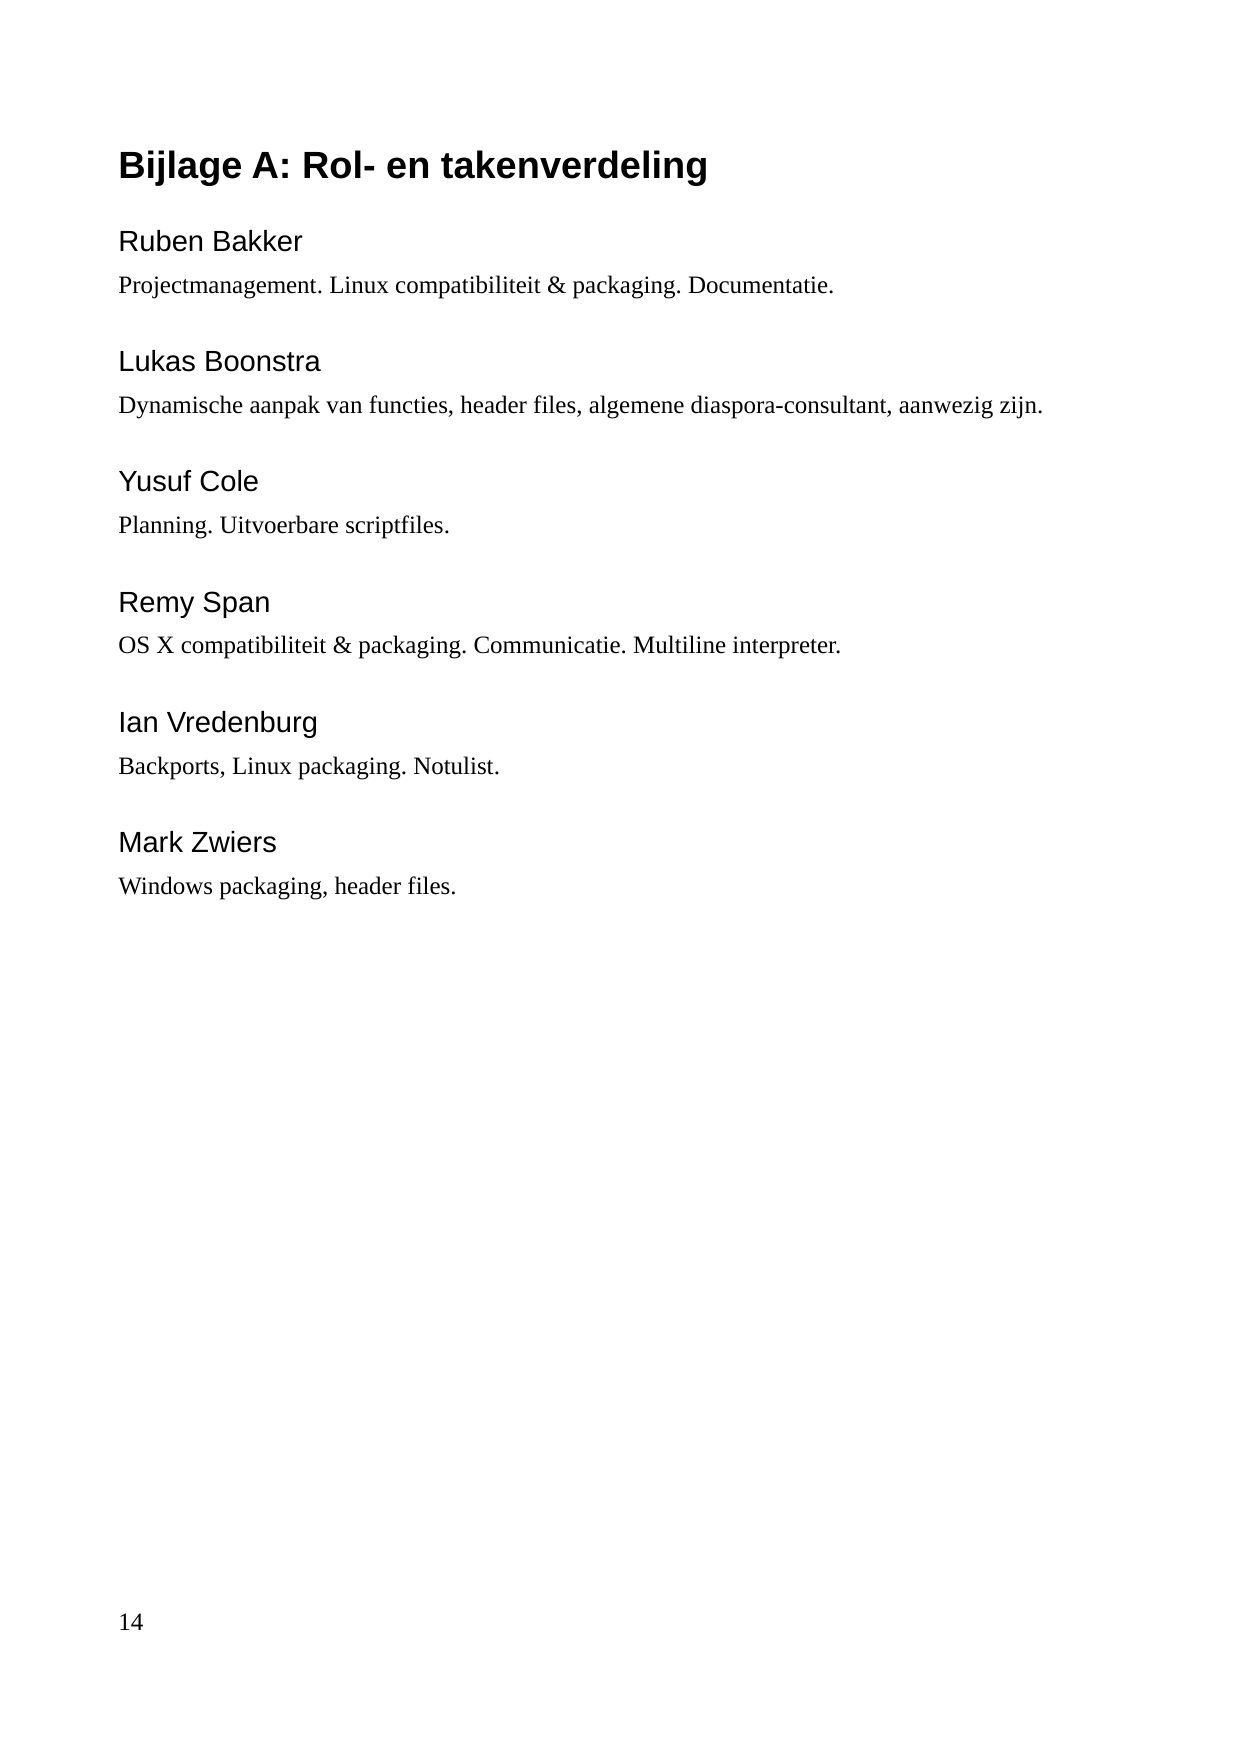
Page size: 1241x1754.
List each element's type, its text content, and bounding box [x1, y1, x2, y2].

text OS X compatibiliteit & packaging. Communicatie. Multiline interpreter. [118, 631, 1122, 659]
subtitle Bijlage A: Rol- en takenverdeling [118, 143, 1122, 187]
text Dynamische aanpak van functies, header files, algemene diaspora-consultant, aanwezig zijn. [118, 390, 1122, 419]
subtitle Ruben Bakker [118, 224, 1122, 258]
text Projectmanagement. Linux compatibiliteit & packaging. Documentatie. [118, 270, 1122, 299]
subtitle Mark Zwiers [118, 825, 1122, 858]
text Backports, Linux packaging. Notulist. [118, 751, 1122, 779]
subtitle Lukas Boonstra [118, 344, 1122, 378]
subtitle Ian Vredenburg [118, 705, 1122, 738]
subtitle Yusuf Cole [118, 464, 1122, 498]
subtitle Remy Span [118, 584, 1122, 618]
text Planning. Uitvoerbare scriptfiles. [118, 511, 1122, 539]
text Windows packaging, header files. [118, 871, 1122, 899]
